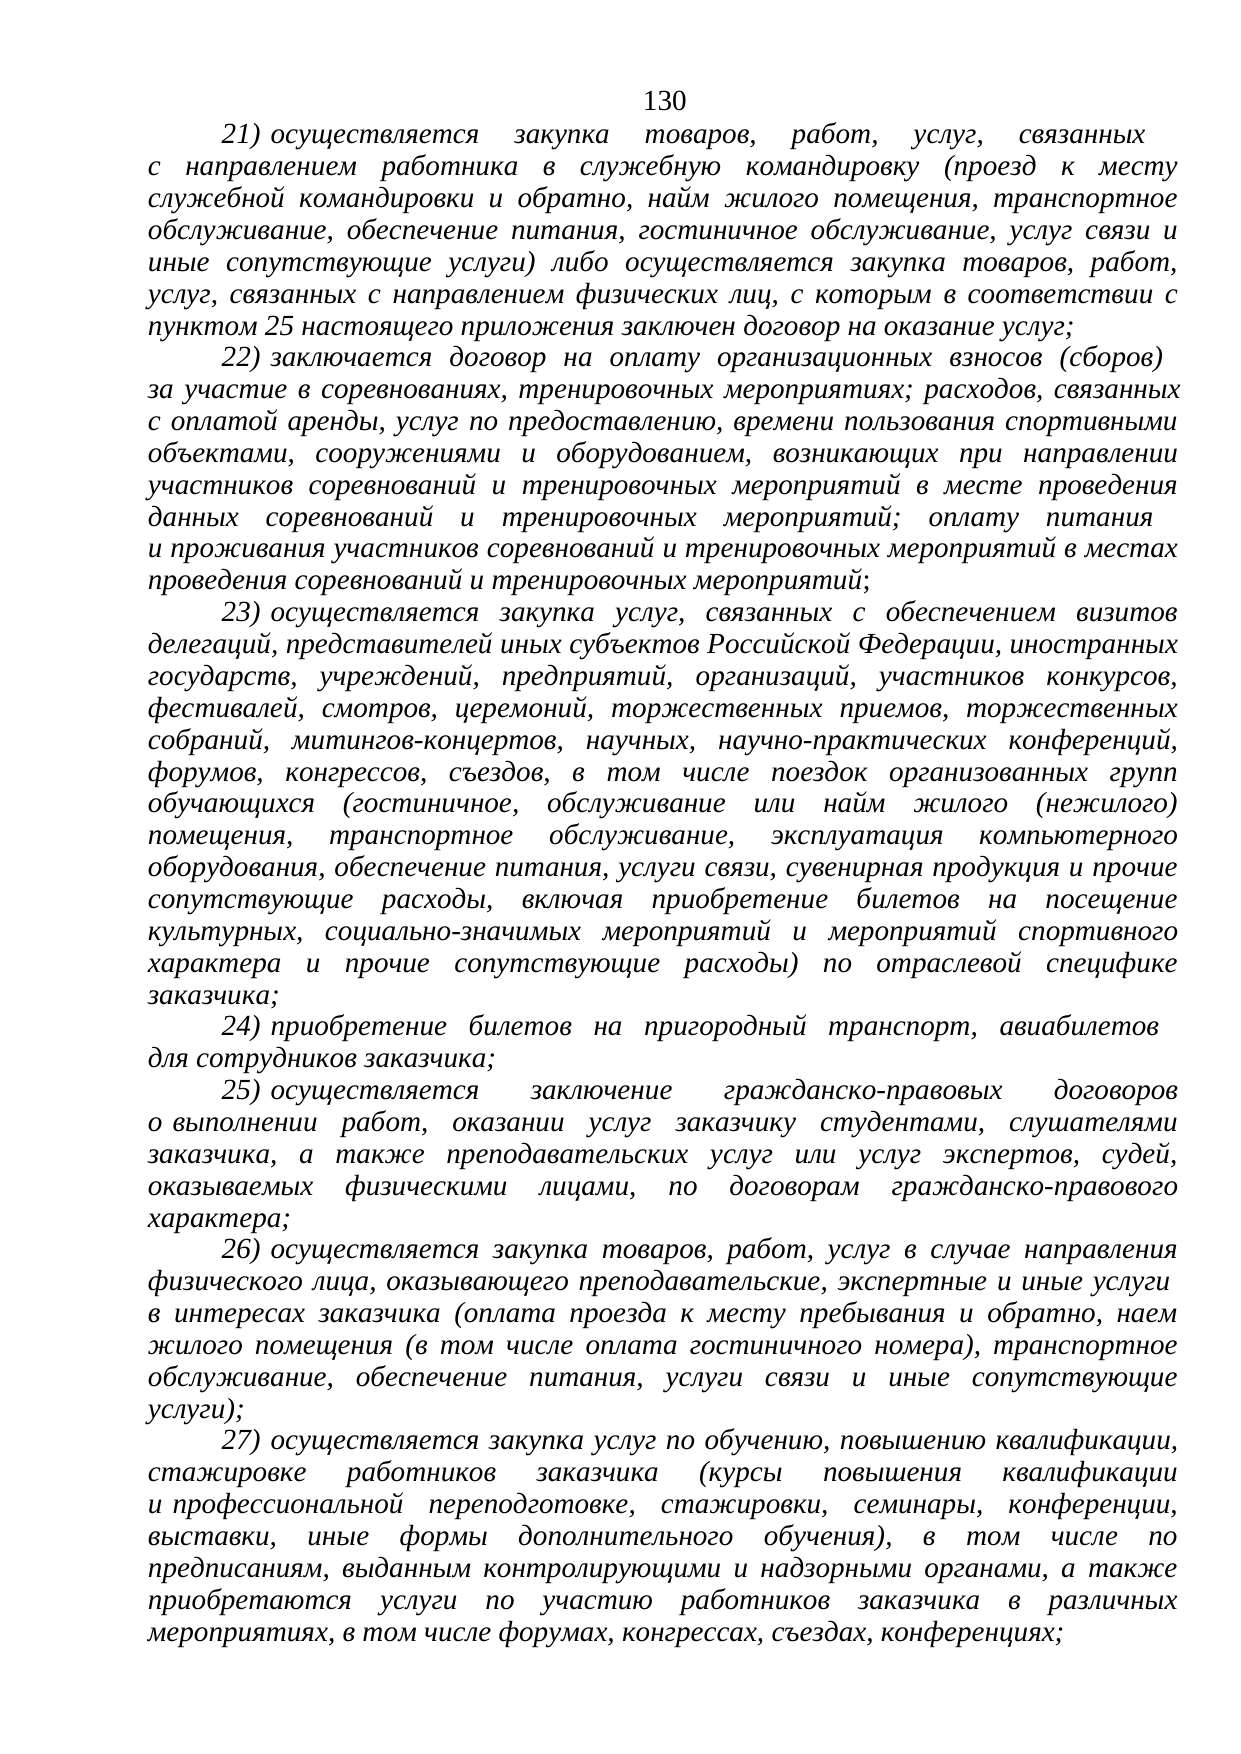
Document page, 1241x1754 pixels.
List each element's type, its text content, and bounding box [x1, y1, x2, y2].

text 24) приобретение билетов на пригородный транспорт, авиабилетов для сотрудников заказчика; [148, 1010, 1181, 1074]
text 25) осуществляется заключение гражданско-правовых договоров о выполнении работ, оказании услуг заказчику студентами, слушателями заказчика, а также преподавательских услуг или услуг экспертов, судей, оказываемых физическими лицами, по договорам гражданско-правового характера; [148, 1074, 1181, 1233]
text 27) осуществляется закупка услуг по обучению, повышению квалификации, стажировке работников заказчика (курсы повышения квалификации и профессиональной переподготовке, стажировки, семинары, конференции, выставки, иные формы дополнительного обучения), в том числе по предписаниям, выданным контролирующими и надзорными органами, а также приобретаются услуги по участию работников заказчика в различных мероприятиях, в том числе форумах, конгрессах, съездах, конференциях; [148, 1424, 1181, 1647]
text 22) заключается договор на оплату организационных взносов (сборов) за участие в соревнованиях, тренировочных мероприятиях; расходов, связанных с оплатой аренды, услуг по предоставлению, времени пользования спортивными объектами, сооружениями и оборудованием, возникающих при направлении участников соревнований и тренировочных мероприятий в месте проведения данных соревнований и тренировочных мероприятий; оплату питания и проживания участников соревнований и тренировочных мероприятий в местах проведения соревнований и тренировочных мероприятий; [148, 341, 1181, 596]
text 26) осуществляется закупка товаров, работ, услуг в случае направления физического лица, оказывающего преподавательские, экспертные и иные услуги в интересах заказчика (оплата проезда к месту пребывания и обратно, наем жилого помещения (в том числе оплата гостиничного номера), транспортное обслуживание, обеспечение питания, услуги связи и иные сопутствующие услуги); [148, 1233, 1181, 1424]
text 21) осуществляется закупка товаров, работ, услуг, связанных с направлением работника в служебную командировку (проезд к месту служебной командировки и обратно, найм жилого помещения, транспортное обслуживание, обеспечение питания, гостиничное обслуживание, услуг связи и иные сопутствующие услуги) либо осуществляется закупка товаров, работ, услуг, связанных с направлением физических лиц, с которым в соответствии с пунктом 25 настоящего приложения заключен договор на оказание услуг; [148, 118, 1181, 341]
text 23) осуществляется закупка услуг, связанных с обеспечением визитов делегаций, представителей иных субъектов Российской Федерации, иностранных государств, учреждений, предприятий, организаций, участников конкурсов, фестивалей, смотров, церемоний, торжественных приемов, торжественных собраний, митингов-концертов, научных, научно-практических конференций, форумов, конгрессов, съездов, в том числе поездок организованных групп обучающихся (гостиничное, обслуживание или найм жилого (нежилого) помещения, транспортное обслуживание, эксплуатация компьютерного оборудования, обеспечение питания, услуги связи, сувенирная продукция и прочие сопутствующие расходы, включая приобретение билетов на посещение культурных, социально-значимых мероприятий и мероприятий спортивного характера и прочие сопутствующие расходы) по отраслевой специфике заказчика; [148, 596, 1181, 1010]
